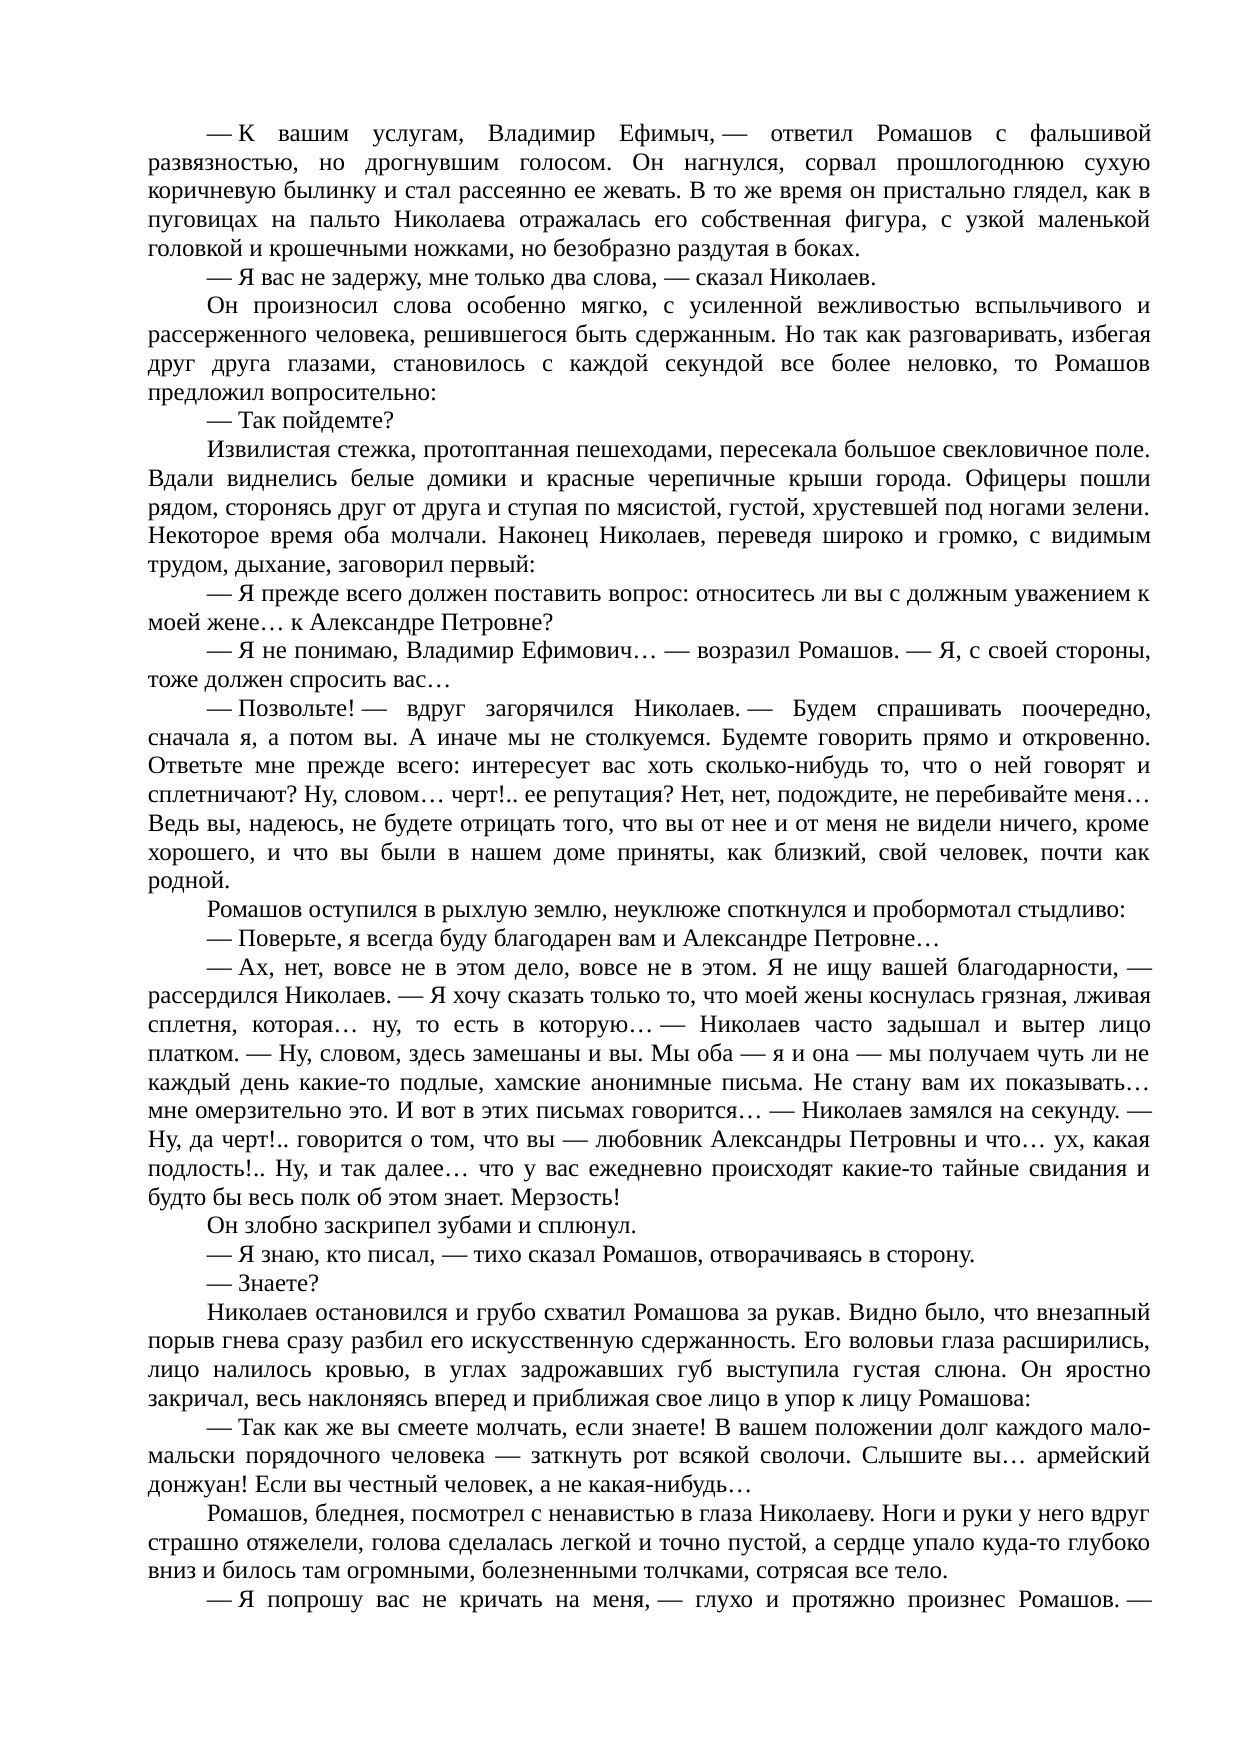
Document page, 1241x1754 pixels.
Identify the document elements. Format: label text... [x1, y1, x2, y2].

text — Знаете? [148, 1268, 1152, 1297]
text Ромашов оступился в рыхлую землю, неуклюже споткнулся и пробормотал стыдливо: [148, 894, 1152, 923]
text Извилистая стежка, протоптанная пешеходами, пересекала большое свекловичное поле. Вдали виднелись белые домики и красные черепичные крыши города. Офицеры пошли рядом, сторонясь друг от друга и ступая по мясистой, густой, хрустевшей под ногами зелени. Некоторое время оба молчали. Наконец Николаев, переведя широко и громко, с видимым трудом, дыхание, заговорил первый: [148, 434, 1152, 578]
text — Я попрошу вас не кричать на меня, — глухо и протяжно произнес Ромашов. — [148, 1584, 1152, 1613]
text — Поверьте, я всегда буду благодарен вам и Александре Петровне… [148, 923, 1152, 952]
text — Я прежде всего должен поставить вопрос: относитесь ли вы с должным уважением к моей жене… к Александре Петровне? [148, 578, 1152, 636]
text — Я не понимаю, Владимир Ефимович… — возразил Ромашов. — Я, с своей стороны, тоже должен спросить вас… [148, 636, 1152, 693]
text — Ах, нет, вовсе не в этом дело, вовсе не в этом. Я не ищу вашей благодарности, — рассердился Николаев. — Я хочу сказать только то, что моей жены коснулась грязная, лживая сплетня, которая… ну, то есть в которую… — Николаев часто задышал и вытер лицо платком. — Ну, словом, здесь замешаны и вы. Мы оба — я и она — мы получаем чуть ли не каждый день какие-то подлые, хамские анонимные письма. Не стану вам их показывать… мне омерзительно это. И вот в этих письмах говорится… — Николаев замялся на секунду. — Ну, да черт!.. говорится о том, что вы — любовник Александры Петровны и что… ух, какая подлость!.. Ну, и так далее… что у вас ежедневно происходят какие-то тайные свидания и будто бы весь полк об этом знает. Мерзость! [148, 952, 1152, 1211]
text Ромашов, бледнея, посмотрел с ненавистью в глаза Николаеву. Ноги и руки у него вдруг страшно отяжелели, голова сделалась легкой и точно пустой, а сердце упало куда-то глубоко вниз и билось там огромными, болезненными толчками, сотрясая все тело. [148, 1498, 1152, 1584]
text — Позвольте! — вдруг загорячился Николаев. — Будем спрашивать поочередно, сначала я, а потом вы. А иначе мы не столкуемся. Будемте говорить прямо и откровенно. Ответьте мне прежде всего: интересует вас хоть сколько-нибудь то, что о ней говорят и сплетничают? Ну, словом… черт!.. ее репутация? Нет, нет, подождите, не перебивайте меня… Ведь вы, надеюсь, не будете отрицать того, что вы от нее и от меня не видели ничего, кроме хорошего, и что вы были в нашем доме приняты, как близкий, свой человек, почти как родной. [148, 693, 1152, 894]
text — Я знаю, кто писал, — тихо сказал Ромашов, отворачиваясь в сторону. [148, 1239, 1152, 1268]
text — Так как же вы смеете молчать, если знаете! В вашем положении долг каждого мало-мальски порядочного человека — заткнуть рот всякой сволочи. Слышите вы… армейский донжуан! Если вы честный человек, а не какая-нибудь… [148, 1412, 1152, 1498]
text — К вашим услугам, Владимир Ефимыч, — ответил Ромашов с фальшивой развязностью, но дрогнувшим голосом. Он нагнулся, сорвал прошлогоднюю сухую коричневую былинку и стал рассеянно ее жевать. В то же время он пристально глядел, как в пуговицах на пальто Николаева отражалась его собственная фигура, с узкой маленькой головкой и крошечными ножками, но безобразно раздутая в боках. [148, 118, 1152, 262]
text — Я вас не задержу, мне только два слова, — сказал Николаев. [148, 262, 1152, 291]
text Он произносил слова особенно мягко, с усиленной вежливостью вспыльчивого и рассерженного человека, решившегося быть сдержанным. Но так как разговаривать, избегая друг друга глазами, становилось с каждой секундой все более неловко, то Ромашов предложил вопросительно: [148, 291, 1152, 406]
text Он злобно заскрипел зубами и сплюнул. [148, 1211, 1152, 1239]
text Николаев остановился и грубо схватил Ромашова за рукав. Видно было, что внезапный порыв гнева сразу разбил его искусственную сдержанность. Его воловьи глаза расширились, лицо налилось кровью, в углах задрожавших губ выступила густая слюна. Он яростно закричал, весь наклоняясь вперед и приближая свое лицо в упор к лицу Ромашова: [148, 1297, 1152, 1412]
text — Так пойдемте? [148, 406, 1152, 434]
